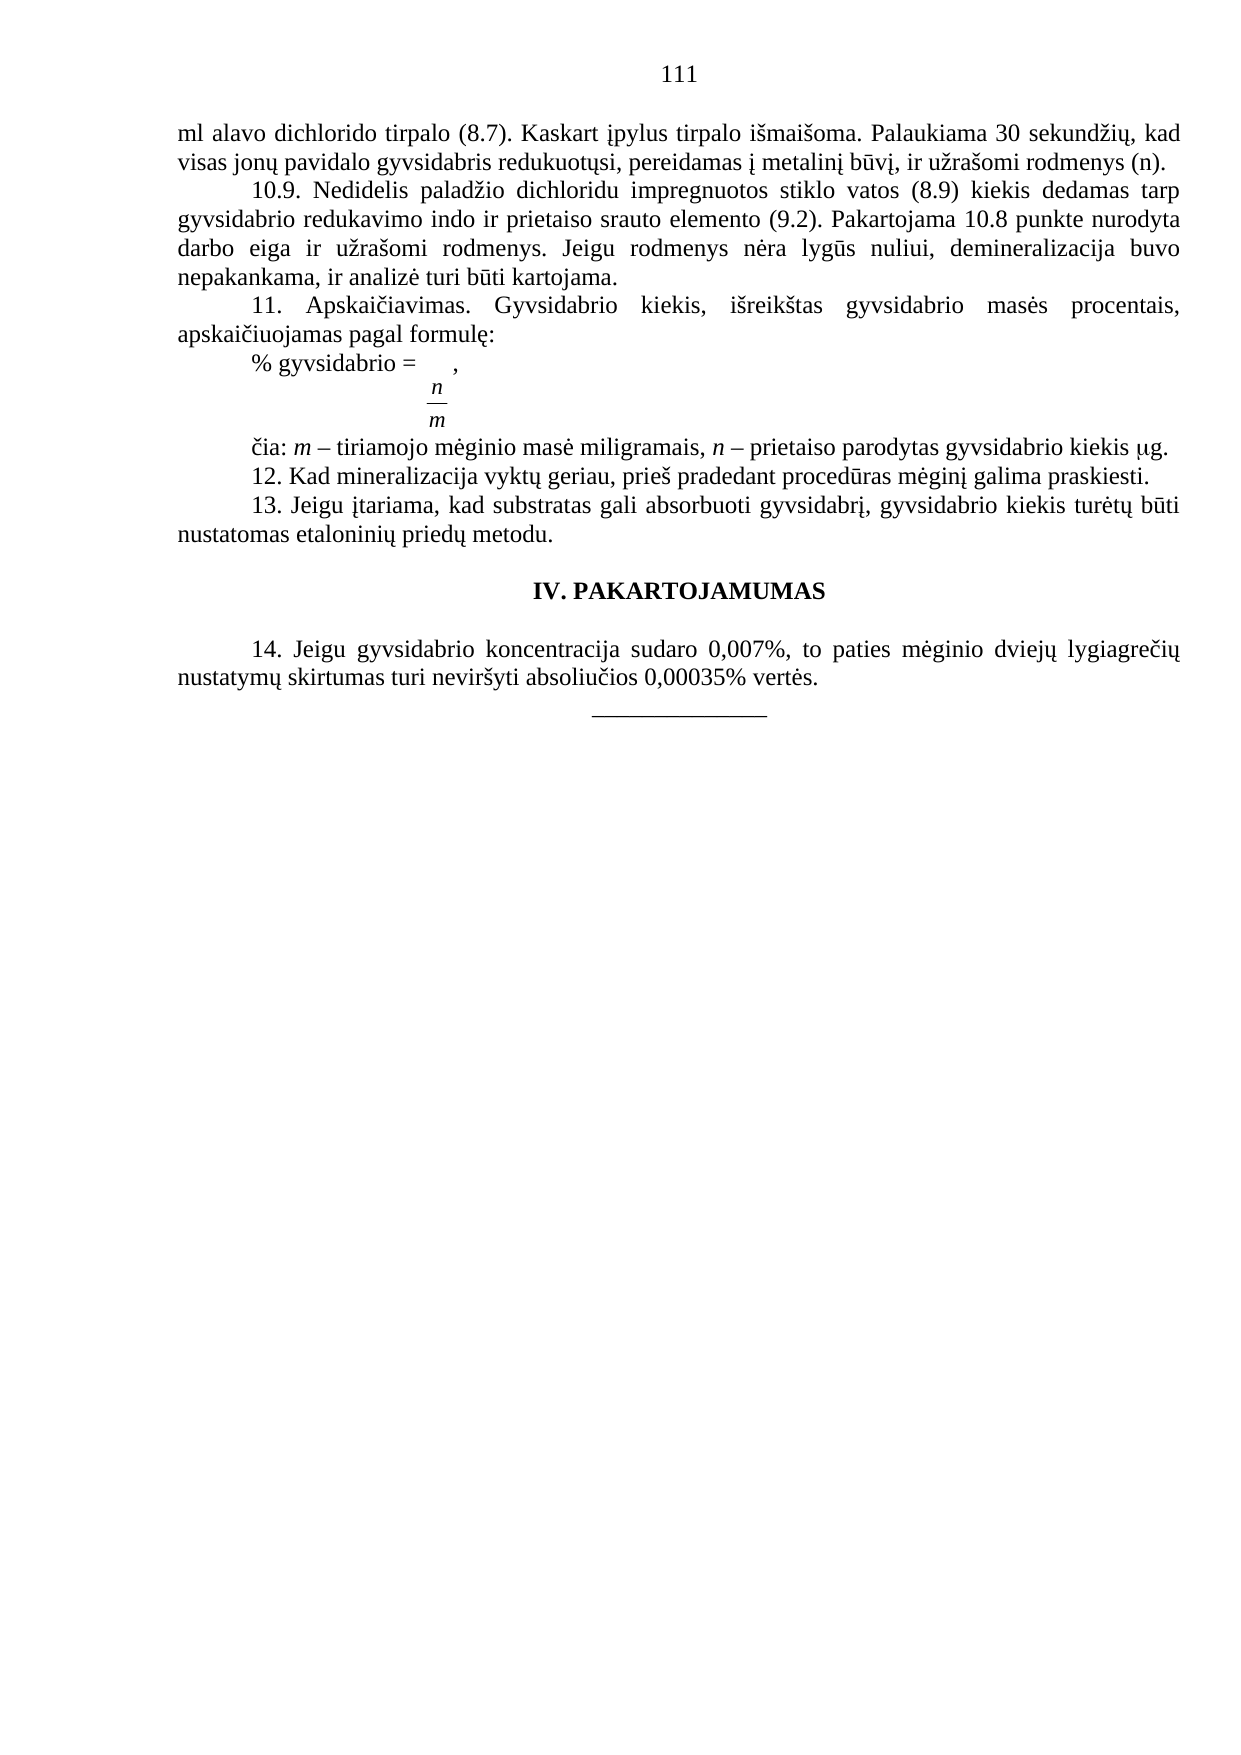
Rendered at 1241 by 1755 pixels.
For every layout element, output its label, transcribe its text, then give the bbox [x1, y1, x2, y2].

text 14. Jeigu gyvsidabrio koncentracija sudaro 0,007%, to paties mėginio dviejų lygiagrečių nustatymų skirtumas turi neviršyti absoliučios 0,00035% vertės. [177, 634, 1181, 691]
text ml alavo dichlorido tirpalo (8.7). Kaskart įpylus tirpalo išmaišoma. Palaukiama 30 sekundžių, kad visas jonų pavidalo gyvsidabris redukuotųsi, pereidamas į metalinį būvį, ir užrašomi rodmenys (n). [177, 118, 1181, 176]
text 10.9. Nedidelis paladžio dichloridu impregnuotos stiklo vatos (8.9) kiekis dedamas tarp gyvsidabrio redukavimo indo ir prietaiso srauto elemento (9.2). Pakartojama 10.8 punkte nurodyta darbo eiga ir užrašomi rodmenys. Jeigu rodmenys nėra lygūs nuliui, demineralizacija buvo nepakankama, ir analizė turi būti kartojama. [177, 176, 1181, 291]
text 11. Apskaičiavimas. Gyvsidabrio kiekis, išreikštas gyvsidabrio masės procentais, apskaičiuojamas pagal formulę: [177, 291, 1181, 348]
text ______________ [177, 691, 1181, 720]
text IV. PAKARTOJAMUMAS [177, 576, 1181, 605]
text % gyvsidabrio = , [177, 348, 1181, 432]
text 13. Jeigu įtariama, kad substratas gali absorbuoti gyvsidabrį, gyvsidabrio kiekis turėtų būti nustatomas etaloninių priedų metodu. [177, 490, 1181, 547]
text čia: m – tiriamojo mėginio masė miligramais, n – prietaiso parodytas gyvsidabrio kiekis g. [177, 432, 1181, 461]
text 12. Kad mineralizacija vyktų geriau, prieš pradedant procedūras mėginį galima praskiesti. [177, 461, 1181, 490]
